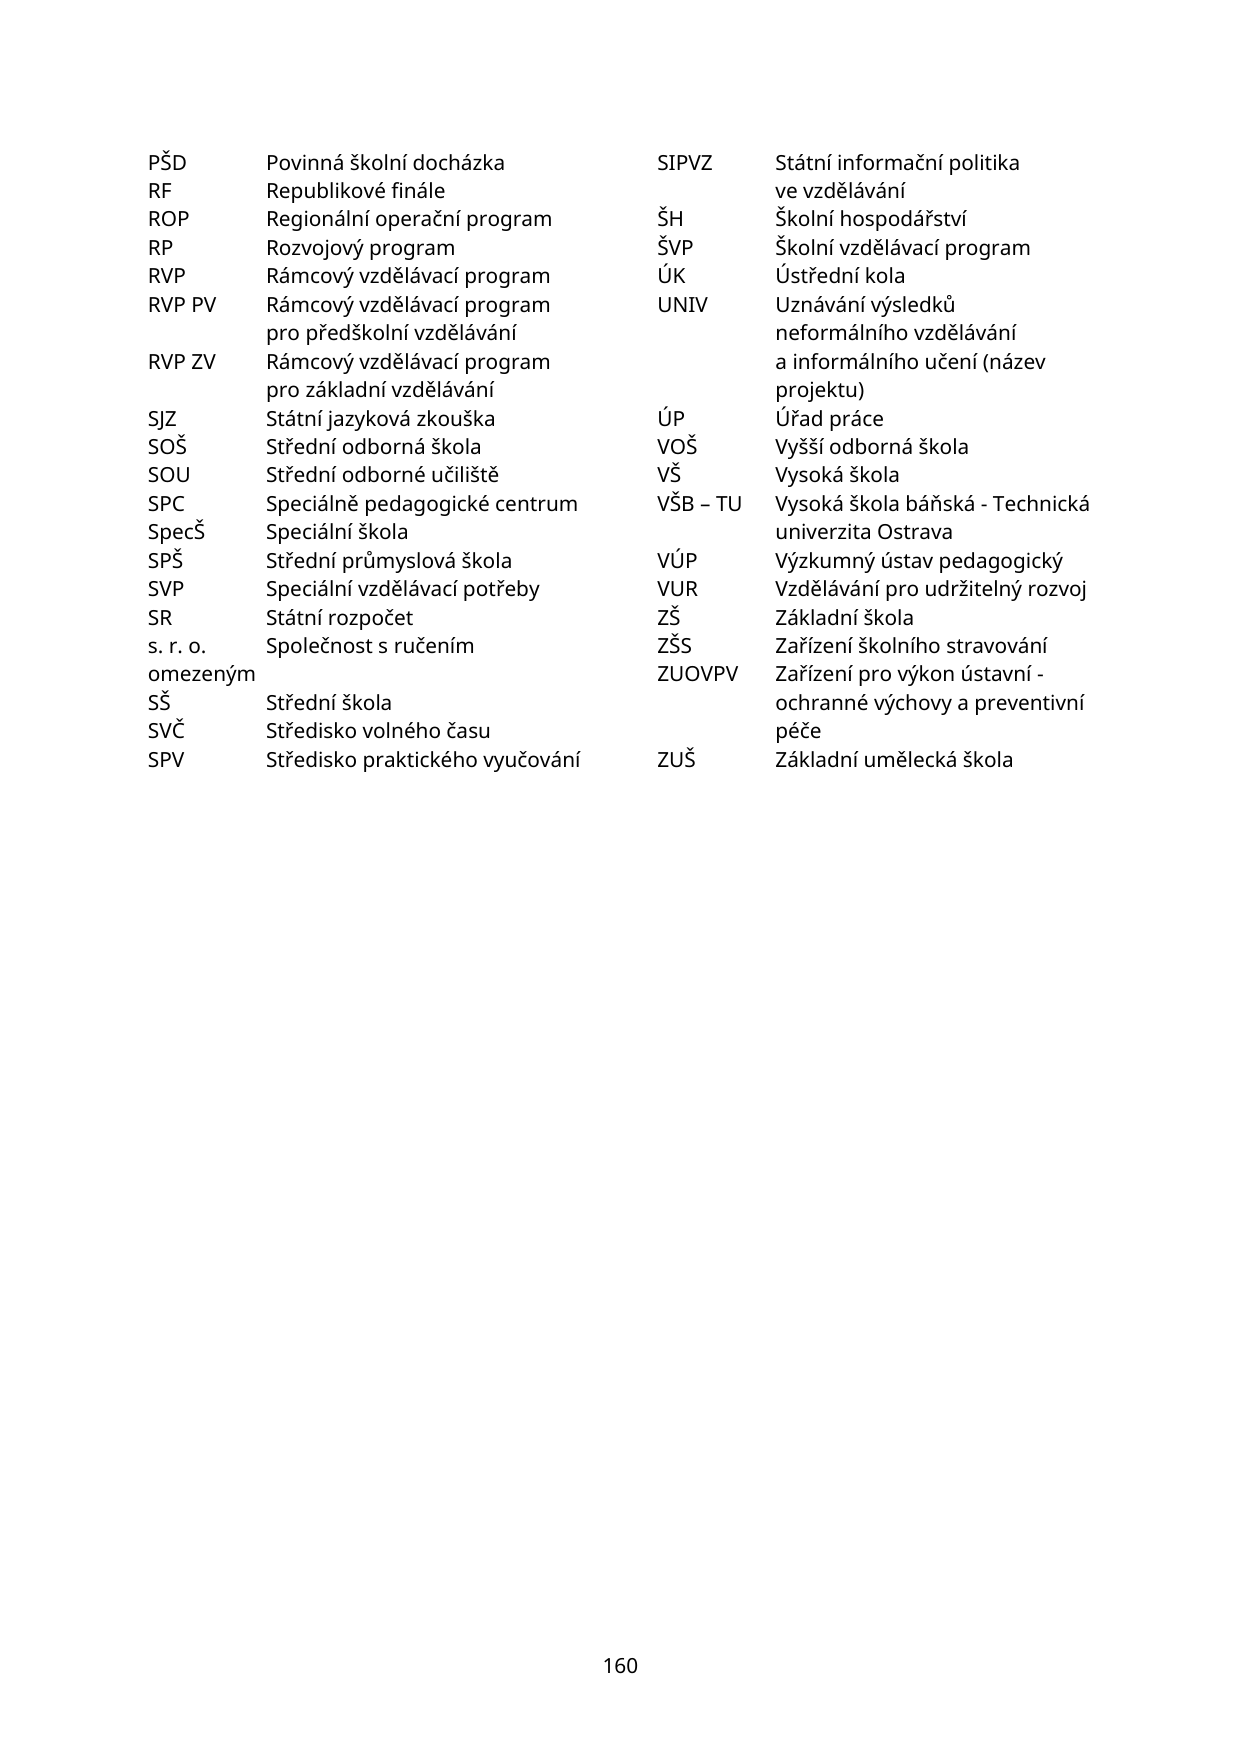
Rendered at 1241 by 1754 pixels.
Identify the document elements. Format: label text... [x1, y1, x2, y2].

text s. r. o. Společnost s ručením omezeným [148, 631, 583, 688]
text SŠ Střední škola [148, 688, 583, 716]
text SIPVZ Státní informační politika ve vzdělávání [657, 148, 1092, 204]
text ZUOVPV Zařízení pro výkon ústavní - ochranné výchovy a preventivní péče [657, 659, 1092, 745]
text RVP Rámcový vzdělávací program [148, 261, 583, 290]
text VUR Vzdělávání pro udržitelný rozvoj [657, 574, 1092, 603]
text ZŠ Základní škola [657, 603, 1092, 631]
text RVP ZV Rámcový vzdělávací program pro základní vzdělávání [148, 347, 583, 404]
text SVP Speciální vzdělávací potřeby [148, 574, 583, 603]
text VŠ Vysoká škola [657, 461, 1092, 489]
text SJZ Státní jazyková zkouška [148, 404, 583, 432]
text ÚK Ústřední kola [657, 261, 1092, 290]
text ÚP Úřad práce [657, 404, 1092, 432]
text VÚP Výzkumný ústav pedagogický [657, 546, 1092, 574]
text UNIV Uznávání výsledků neformálního vzdělávání a informálního učení (název projektu) [657, 290, 1092, 404]
text SR Státní rozpočet [148, 603, 583, 631]
text PŠD Povinná školní docházka [148, 148, 583, 176]
text SpecŠ Speciální škola [148, 517, 583, 546]
text RF Republikové finále [148, 176, 583, 204]
text ZUŠ Základní umělecká škola [657, 745, 1092, 773]
text ROP Regionální operační program [148, 204, 583, 233]
text ŠVP Školní vzdělávací program [657, 233, 1092, 261]
text VŠB – TU Vysoká škola báňská - Technická univerzita Ostrava [657, 489, 1092, 546]
text RP Rozvojový program [148, 233, 583, 261]
text SPC Speciálně pedagogické centrum [148, 489, 583, 517]
text SOŠ Střední odborná škola [148, 432, 583, 461]
text RVP PV Rámcový vzdělávací program pro předškolní vzdělávání [148, 290, 583, 347]
text SVČ Středisko volného času [148, 716, 583, 745]
text SPV Středisko praktického vyučování [148, 745, 583, 773]
text ŠH Školní hospodářství [657, 204, 1092, 233]
text SPŠ Střední průmyslová škola [148, 546, 583, 574]
text VOŠ Vyšší odborná škola [657, 432, 1092, 461]
text ZŠS Zařízení školního stravování [657, 631, 1092, 659]
text SOU Střední odborné učiliště [148, 461, 583, 489]
